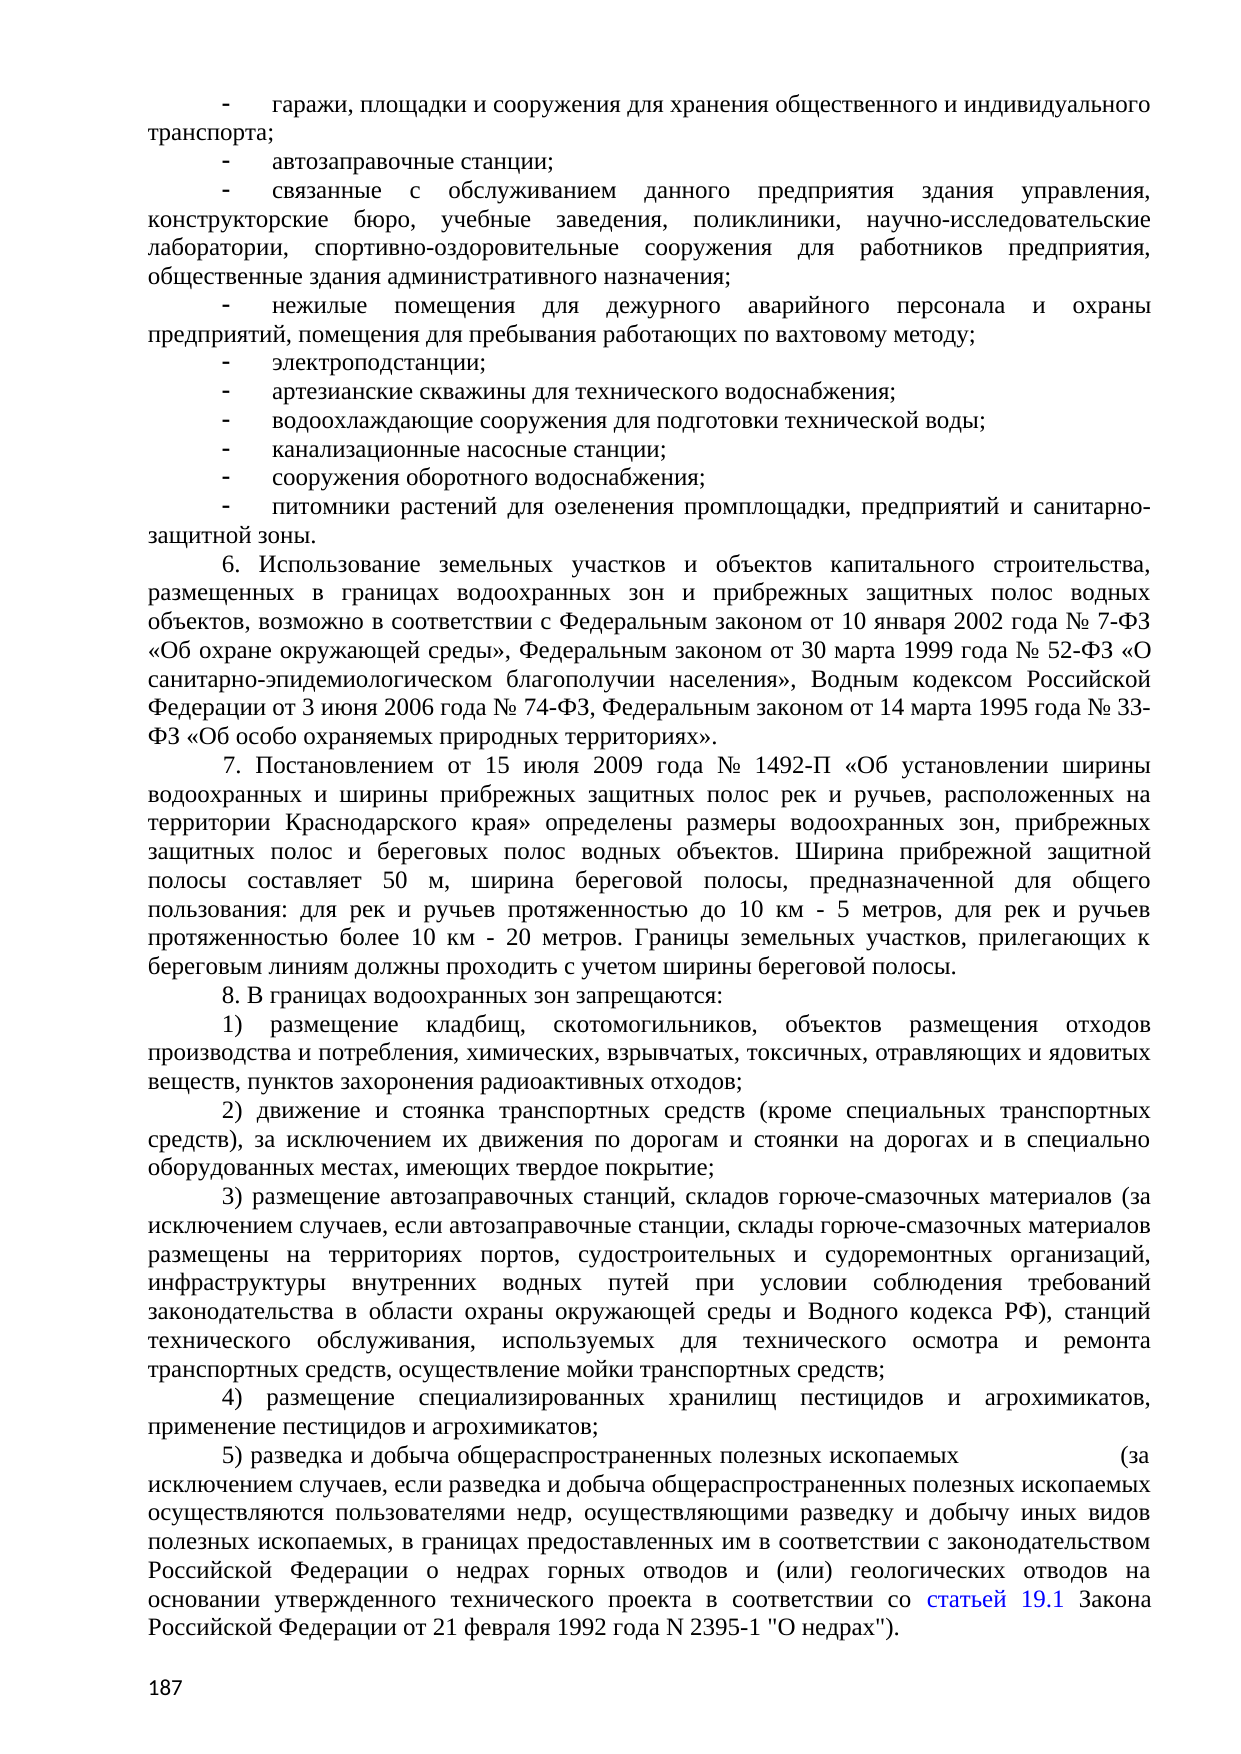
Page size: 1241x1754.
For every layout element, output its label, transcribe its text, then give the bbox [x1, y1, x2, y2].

list артезианские скважины для технического водоснабжения; [148, 376, 1152, 405]
text 6. Использование земельных участков и объектов капитального строительства, размещенных в границах водоохранных зон и прибрежных защитных полос водных объектов, возможно в соответствии с Федеральным законом от 10 января 2002 года № 7-ФЗ «Об охране окружающей среды», Федеральным законом от 30 марта 1999 года № 52-ФЗ «О санитарно-эпидемиологическом благополучии населения», Водным кодексом Российской Федерации от 3 июня 2006 года № 74-ФЗ, Федеральным законом от 14 марта 1995 года № 33-ФЗ «Об особо охраняемых природных территориях». [148, 549, 1152, 750]
list водоохлаждающие сооружения для подготовки технической воды; [148, 405, 1152, 434]
list автозаправочные станции; [148, 146, 1152, 175]
list электроподстанции; [148, 347, 1152, 376]
text 8. В границах водоохранных зон запрещаются: [148, 980, 1152, 1009]
text 2) движение и стоянка транспортных средств (кроме специальных транспортных средств), за исключением их движения по дорогам и стоянки на дорогах и в специально оборудованных местах, имеющих твердое покрытие; [148, 1095, 1152, 1181]
text 3) размещение автозаправочных станций, складов горюче-смазочных материалов (за исключением случаев, если автозаправочные станции, склады горюче-смазочных материалов размещены на территориях портов, судостроительных и судоремонтных организаций, инфраструктуры внутренних водных путей при условии соблюдения требований законодательства в области охраны окружающей среды и Водного кодекса РФ), станций технического обслуживания, используемых для технического осмотра и ремонта транспортных средств, осуществление мойки транспортных средств; [148, 1181, 1152, 1382]
list питомники растений для озеленения промплощадки, предприятий и санитарно-защитной зоны. [148, 491, 1152, 549]
list нежилые помещения для дежурного аварийного персонала и охраны предприятий, помещения для пребывания работающих по вахтовому методу; [148, 290, 1152, 347]
text 1) размещение кладбищ, скотомогильников, объектов размещения отходов производства и потребления, химических, взрывчатых, токсичных, отравляющих и ядовитых веществ, пунктов захоронения радиоактивных отходов; [148, 1009, 1152, 1095]
list связанные с обслуживанием данного предприятия здания управления, конструкторские бюро, учебные заведения, поликлиники, научно-исследовательские лаборатории, спортивно-оздоровительные сооружения для работников предприятия, общественные здания административного назначения; [148, 175, 1152, 290]
list канализационные насосные станции; [148, 434, 1152, 462]
text 5) разведка и добыча общераспространенных полезных ископаемых (за исключением случаев, если разведка и добыча общераспространенных полезных ископаемых осуществляются пользователями недр, осуществляющими разведку и добычу иных видов полезных ископаемых, в границах предоставленных им в соответствии с законодательством Российской Федерации о недрах горных отводов и (или) геологических отводов на основании утвержденного технического проекта в соответствии со статьей 19.1 Закона Российской Федерации от 21 февраля 1992 года N 2395-1 "О недрах"). [148, 1440, 1152, 1641]
text 7. Постановлением от 15 июля 2009 года № 1492-П «Об установлении ширины водоохранных и ширины прибрежных защитных полос рек и ручьев, расположенных на территории Краснодарского края» определены размеры водоохранных зон, прибрежных защитных полос и береговых полос водных объектов. Ширина прибрежной защитной полосы составляет 50 м, ширина береговой полосы, предназначенной для общего пользования: для рек и ручьев протяженностью до 10 км - 5 метров, для рек и ручьев протяженностью более 10 км - 20 метров. Границы земельных участков, прилегающих к береговым линиям должны проходить с учетом ширины береговой полосы. [148, 750, 1152, 980]
list сооружения оборотного водоснабжения; [148, 462, 1152, 491]
text 4) размещение специализированных хранилищ пестицидов и агрохимикатов, применение пестицидов и агрохимикатов; [148, 1382, 1152, 1440]
list гаражи, площадки и сооружения для хранения общественного и индивидуального транспорта; [148, 89, 1152, 146]
